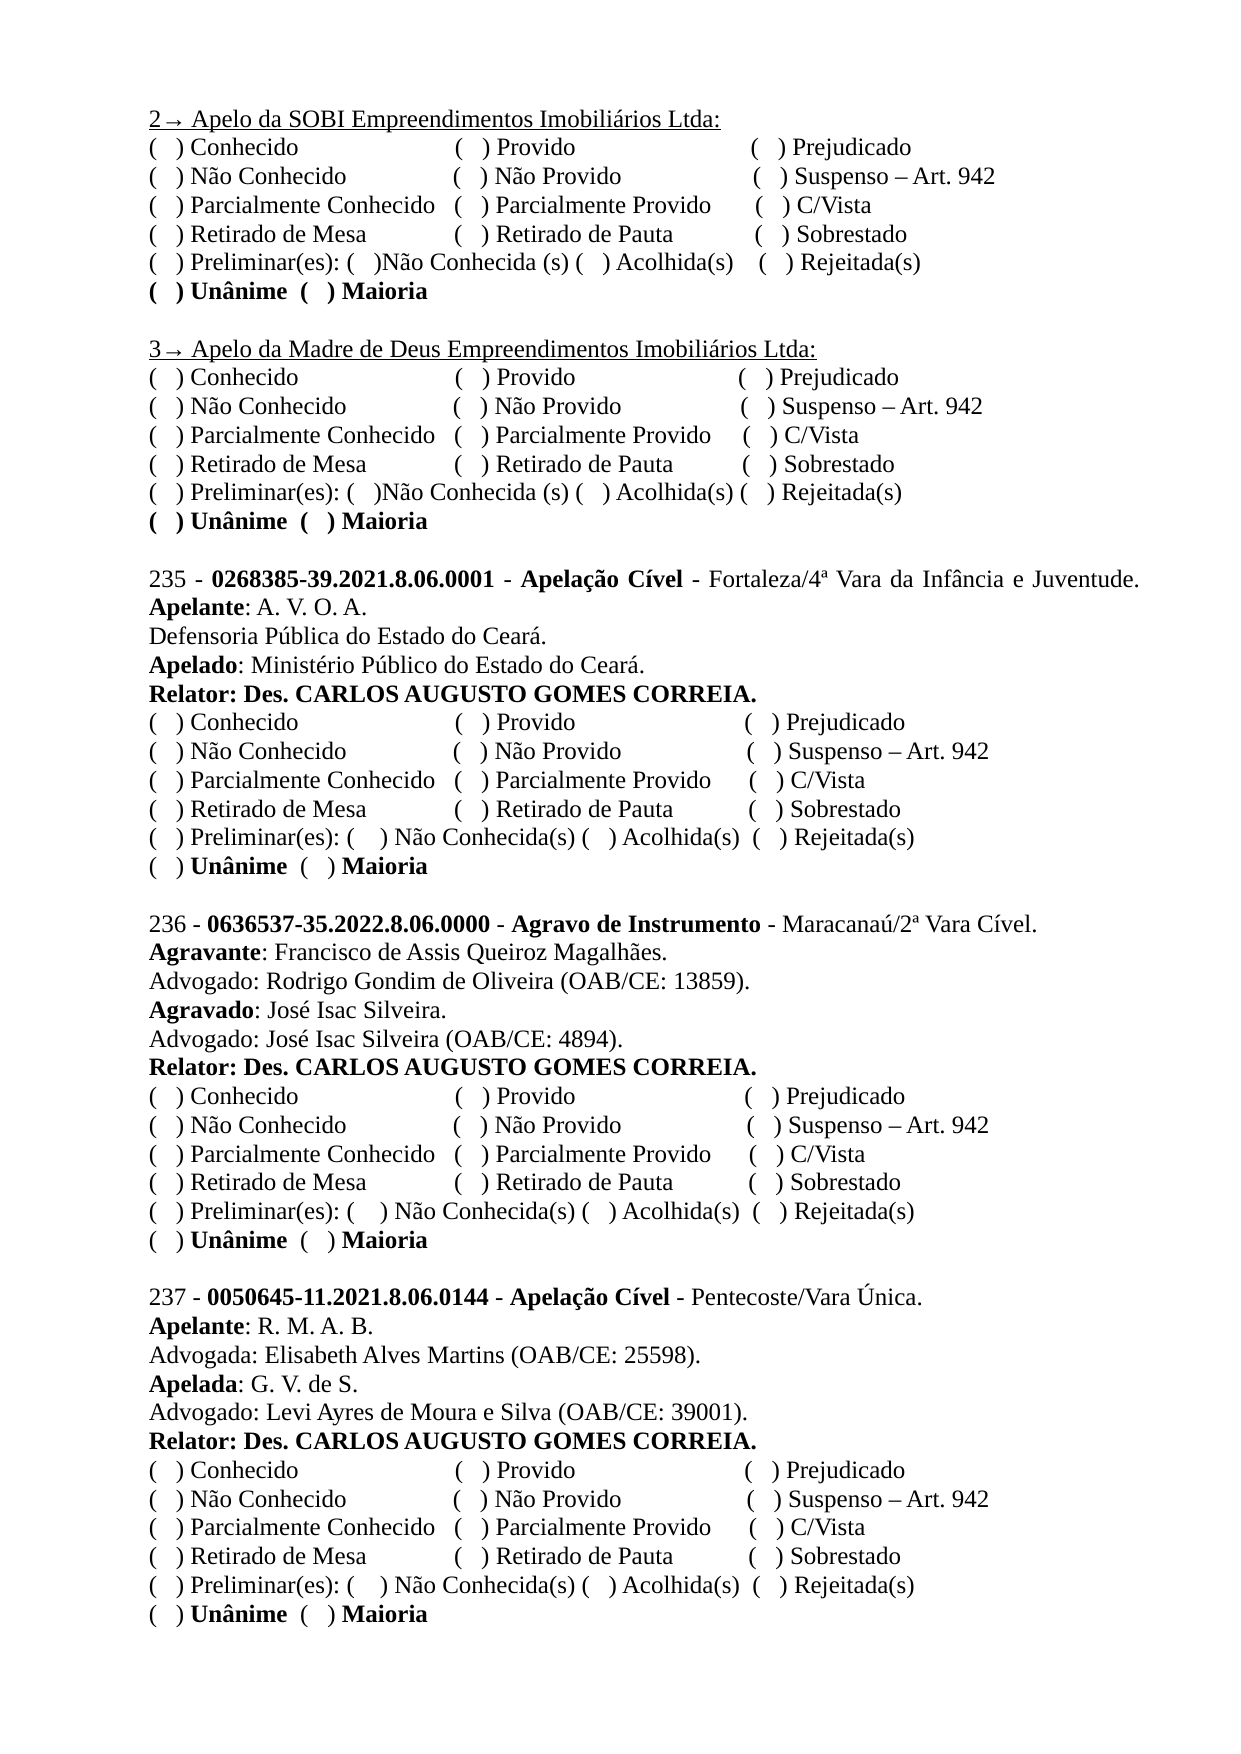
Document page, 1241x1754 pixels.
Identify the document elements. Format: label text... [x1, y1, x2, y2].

text ( ) Preliminar(es): ( ) Não Conhecida(s) ( ) Acolhida(s) ( ) Rejeitada(s) [148, 822, 1158, 851]
text ( ) Unânime ( ) Maioria [148, 851, 1158, 880]
text Relator: Des. CARLOS AUGUSTO GOMES CORREIA. [148, 1052, 1141, 1081]
text ( ) Retirado de Mesa ( ) Retirado de Pauta ( ) Sobrestado [148, 1167, 1158, 1196]
text ( ) Não Conhecido ( ) Não Provido ( ) Suspenso – Art. 942 [148, 1484, 1158, 1512]
text Relator: Des. CARLOS AUGUSTO GOMES CORREIA. [148, 679, 1141, 707]
text ( ) Conhecido ( ) Provido ( ) Prejudicado [148, 362, 1141, 391]
text ( ) Parcialmente Conhecido ( ) Parcialmente Provido ( ) C/Vista [148, 1139, 1158, 1167]
text ( ) Preliminar(es): ( )Não Conhecida (s) ( ) Acolhida(s) ( ) Rejeitada(s) [148, 247, 1158, 276]
text Agravado: José Isac Silveira. [148, 995, 1141, 1024]
text ( ) Parcialmente Conhecido ( ) Parcialmente Provido ( ) C/Vista [148, 1512, 1158, 1541]
text ( ) Retirado de Mesa ( ) Retirado de Pauta ( ) Sobrestado [148, 794, 1158, 822]
text Apelado: Ministério Público do Estado do Ceará. [148, 650, 1141, 679]
text ( ) Conhecido ( ) Provido ( ) Prejudicado [148, 1081, 1141, 1110]
text Advogado: José Isac Silveira (OAB/CE: 4894). [148, 1024, 1141, 1052]
text 236 - 0636537-35.2022.8.06.0000 - Agravo de Instrumento - Maracanaú/2ª Vara Cível. [148, 909, 1141, 937]
text ( ) Unânime ( ) Maioria [148, 506, 1158, 535]
text Advogada: Elisabeth Alves Martins (OAB/CE: 25598). [148, 1340, 1141, 1369]
text 237 - 0050645-11.2021.8.06.0144 - Apelação Cível - Pentecoste/Vara Única. [148, 1282, 1141, 1311]
text ( ) Conhecido ( ) Provido ( ) Prejudicado [148, 1455, 1141, 1484]
text Defensoria Pública do Estado do Ceará. [148, 621, 1141, 650]
text ( ) Preliminar(es): ( )Não Conhecida (s) ( ) Acolhida(s) ( ) Rejeitada(s) [148, 477, 1158, 506]
text 2→ Apelo da SOBI Empreendimentos Imobiliários Ltda: [148, 104, 1141, 132]
text ( ) Não Conhecido ( ) Não Provido ( ) Suspenso – Art. 942 [148, 161, 1158, 190]
text ( ) Retirado de Mesa ( ) Retirado de Pauta ( ) Sobrestado [148, 1541, 1158, 1570]
text ( ) Parcialmente Conhecido ( ) Parcialmente Provido ( ) C/Vista [148, 420, 1158, 449]
text ( ) Não Conhecido ( ) Não Provido ( ) Suspenso – Art. 942 [148, 391, 1158, 420]
text Advogado: Rodrigo Gondim de Oliveira (OAB/CE: 13859). [148, 966, 1141, 995]
text 3→ Apelo da Madre de Deus Empreendimentos Imobiliários Ltda: [148, 334, 1141, 362]
text ( ) Retirado de Mesa ( ) Retirado de Pauta ( ) Sobrestado [148, 219, 1158, 247]
text Apelada: G. V. de S. [148, 1369, 1141, 1397]
text 235 - 0268385-39.2021.8.06.0001 - Apelação Cível - Fortaleza/4ª Vara da Infância e Juventude. Apelante: A. V. O. A. [148, 564, 1141, 621]
text ( ) Preliminar(es): ( ) Não Conhecida(s) ( ) Acolhida(s) ( ) Rejeitada(s) [148, 1570, 1158, 1599]
text ( ) Não Conhecido ( ) Não Provido ( ) Suspenso – Art. 942 [148, 736, 1158, 765]
text ( ) Retirado de Mesa ( ) Retirado de Pauta ( ) Sobrestado [148, 449, 1158, 477]
text ( ) Parcialmente Conhecido ( ) Parcialmente Provido ( ) C/Vista [148, 765, 1158, 794]
text Advogado: Levi Ayres de Moura e Silva (OAB/CE: 39001). [148, 1397, 1141, 1426]
text ( ) Conhecido ( ) Provido ( ) Prejudicado [148, 707, 1141, 736]
text ( ) Não Conhecido ( ) Não Provido ( ) Suspenso – Art. 942 [148, 1110, 1158, 1139]
text Agravante: Francisco de Assis Queiroz Magalhães. [148, 937, 1141, 966]
text ( ) Preliminar(es): ( ) Não Conhecida(s) ( ) Acolhida(s) ( ) Rejeitada(s) [148, 1196, 1158, 1225]
text Apelante: R. M. A. B. [148, 1311, 1141, 1340]
text ( ) Unânime ( ) Maioria [148, 276, 1158, 305]
text ( ) Conhecido ( ) Provido ( ) Prejudicado [148, 132, 1141, 161]
text ( ) Unânime ( ) Maioria [148, 1225, 1158, 1254]
text ( ) Unânime ( ) Maioria [148, 1599, 1158, 1627]
text ( ) Parcialmente Conhecido ( ) Parcialmente Provido ( ) C/Vista [148, 190, 1158, 219]
text Relator: Des. CARLOS AUGUSTO GOMES CORREIA. [148, 1426, 1141, 1455]
